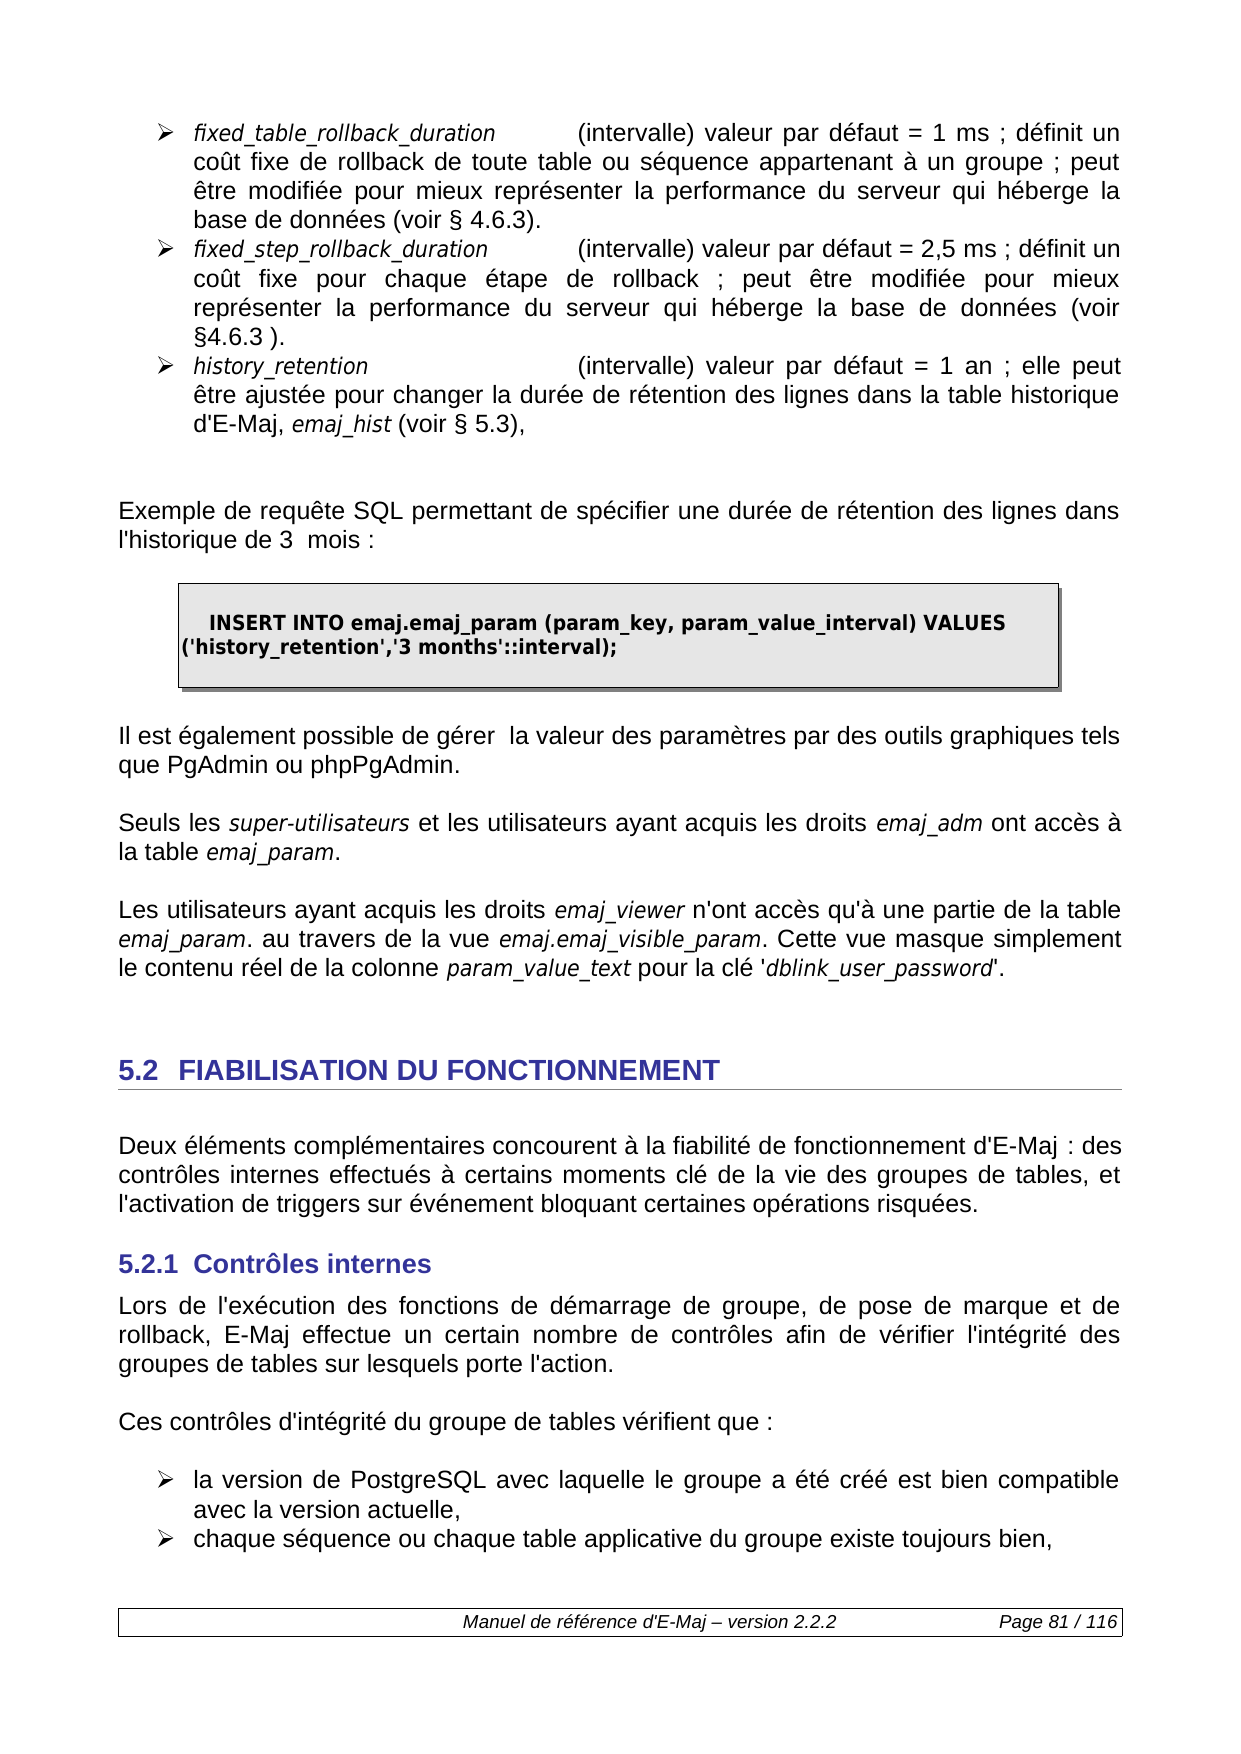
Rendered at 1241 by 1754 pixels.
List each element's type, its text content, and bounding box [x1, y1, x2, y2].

list history_retention (intervalle) valeur par défaut = 1 an ; elle peut être ajustée pour changer la durée de rétention des lignes dans la table historique d'E-Maj, emaj_hist (voir § 5.3), [156, 351, 1122, 438]
text Deux éléments complémentaires concourent à la fiabilité de fonctionnement d'E-Maj : des contrôles internes effectués à certains moments clé de la vie des groupes de tables, et l'activation de triggers sur événement bloquant certaines opérations risquées. [118, 1131, 1122, 1218]
text Lors de l'exécution des fonctions de démarrage de groupe, de pose de marque et de rollback, E-Maj effectue un certain nombre de contrôles afin de vérifier l'intégrité des groupes de tables sur lesquels porte l'action. [118, 1291, 1122, 1378]
text INSERT INTO emaj.emaj_param (param_key, param_value_interval) VALUES ('history_retention','3 months'::interval); [179, 608, 1058, 657]
text Il est également possible de gérer la valeur des paramètres par des outils graphiques tels que PgAdmin ou phpPgAdmin. [118, 721, 1122, 779]
text Ces contrôles d'intégrité du groupe de tables vérifient que : [118, 1407, 1122, 1436]
list la version de PostgreSQL avec laquelle le groupe a été créé est bien compatible avec la version actuelle, [156, 1465, 1122, 1523]
subtitle Fiabilisation du fonctionnement [118, 1053, 1122, 1089]
list fixed_step_rollback_duration (intervalle) valeur par défaut = 2,5 ms ; définit un coût fixe pour chaque étape de rollback ; peut être modifiée pour mieux représenter la performance du serveur qui héberge la base de données (voir §4.6.3 ). [156, 234, 1122, 351]
subtitle Contrôles internes [118, 1247, 1122, 1278]
list chaque séquence ou chaque table applicative du groupe existe toujours bien, [156, 1523, 1122, 1553]
list fixed_table_rollback_duration (intervalle) valeur par défaut = 1 ms ; définit un coût fixe de rollback de toute table ou séquence appartenant à un groupe ; peut être modifiée pour mieux représenter la performance du serveur qui héberge la base de données (voir § 4.6.3). [156, 118, 1122, 234]
text Les utilisateurs ayant acquis les droits emaj_viewer n'ont accès qu'à une partie de la table emaj_param. au travers de la vue emaj.emaj_visible_param. Cette vue masque simplement le contenu réel de la colonne param_value_text pour la clé 'dblink_user_password'. [118, 895, 1122, 982]
text Exemple de requête SQL permettant de spécifier une durée de rétention des lignes dans l'historique de 3 mois : [118, 496, 1122, 554]
text Seuls les super-utilisateurs et les utilisateurs ayant acquis les droits emaj_adm ont accès à la table emaj_param. [118, 808, 1122, 866]
